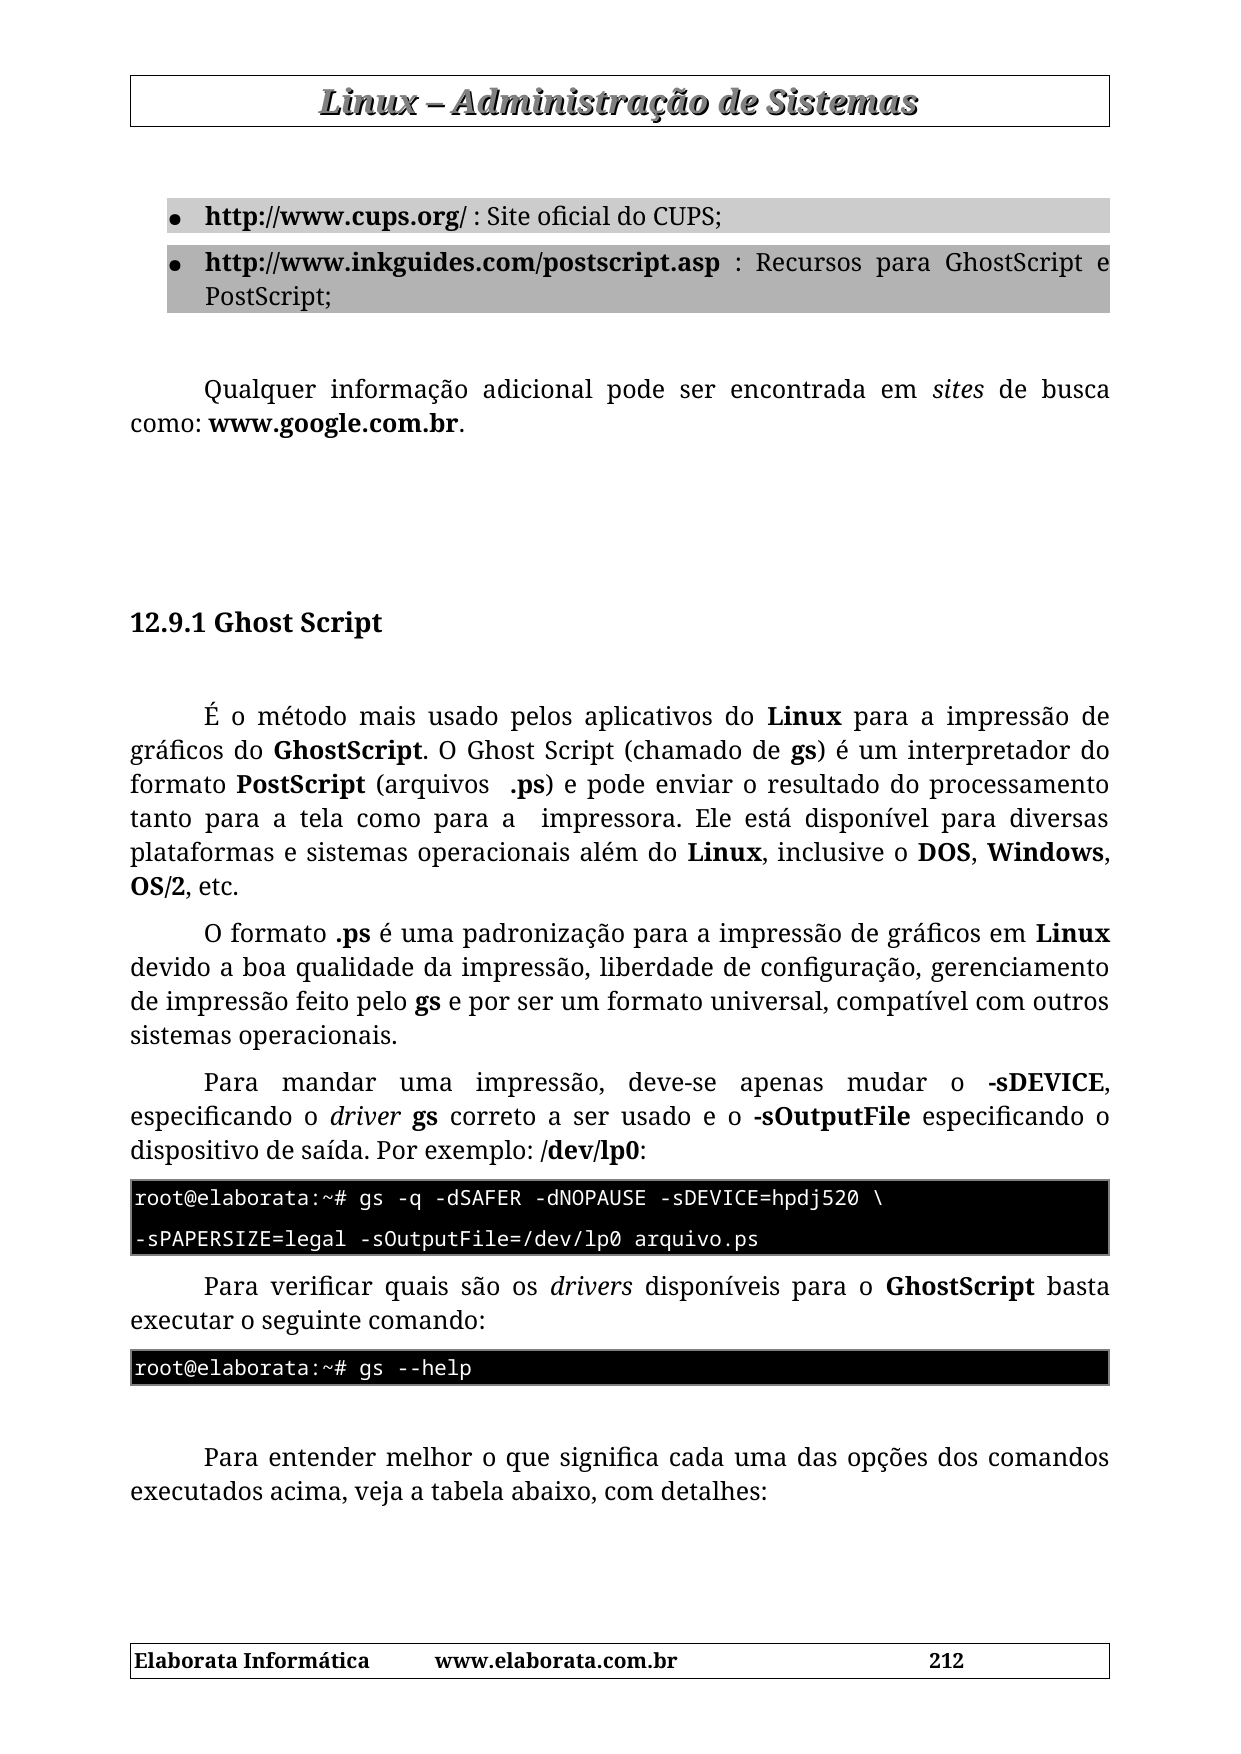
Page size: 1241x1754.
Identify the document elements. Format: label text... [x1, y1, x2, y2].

text É o método mais usado pelos aplicativos do Linux para a impressão de gráficos do GhostScript. O Ghost Script (chamado de gs) é um interpretador do formato PostScript (arquivos .ps) e pode enviar o resultado do processamento tanto para a tela como para a impressora. Ele está disponível para diversas plataformas e sistemas operacionais além do Linux, inclusive o DOS, Windows, OS/2, etc. [130, 699, 1110, 903]
text -sPAPERSIZE=legal -sOutputFile=/dev/lp0 arquivo.ps [132, 1219, 1108, 1254]
text Qualquer informação adicional pode ser encontrada em sites de busca como: www.google.com.br. [130, 372, 1110, 440]
text Para verificar quais são os drivers disponíveis para o GhostScript basta executar o seguinte comando: [130, 1269, 1110, 1337]
text root@elaborata:~# gs -q -dSAFER -dNOPAUSE -sDEVICE=hpdj520 \ [132, 1181, 1108, 1211]
text Para mandar uma impressão, deve-se apenas mudar o -sDEVICE, especificando o driver gs correto a ser usado e o -sOutputFile especificando o dispositivo de saída. Por exemplo: /dev/lp0: [130, 1064, 1110, 1166]
text root@elaborata:~# gs --help [132, 1351, 1108, 1384]
text O formato .ps é uma padronização para a impressão de gráficos em Linux devido a boa qualidade da impressão, liberdade de configuração, gerenciamento de impressão feito pelo gs e por ser um formato universal, compatível com outros sistemas operacionais. [130, 916, 1110, 1052]
subtitle Ghost Script [130, 603, 1110, 640]
text Para entender melhor o que significa cada uma das opções dos comandos executados acima, veja a tabela abaixo, com detalhes: [130, 1440, 1110, 1508]
list http://www.cups.org/ : Site oficial do CUPS; [167, 198, 1110, 233]
list http://www.inkguides.com/postscript.asp : Recursos para GhostScript e PostScript; [167, 245, 1110, 313]
